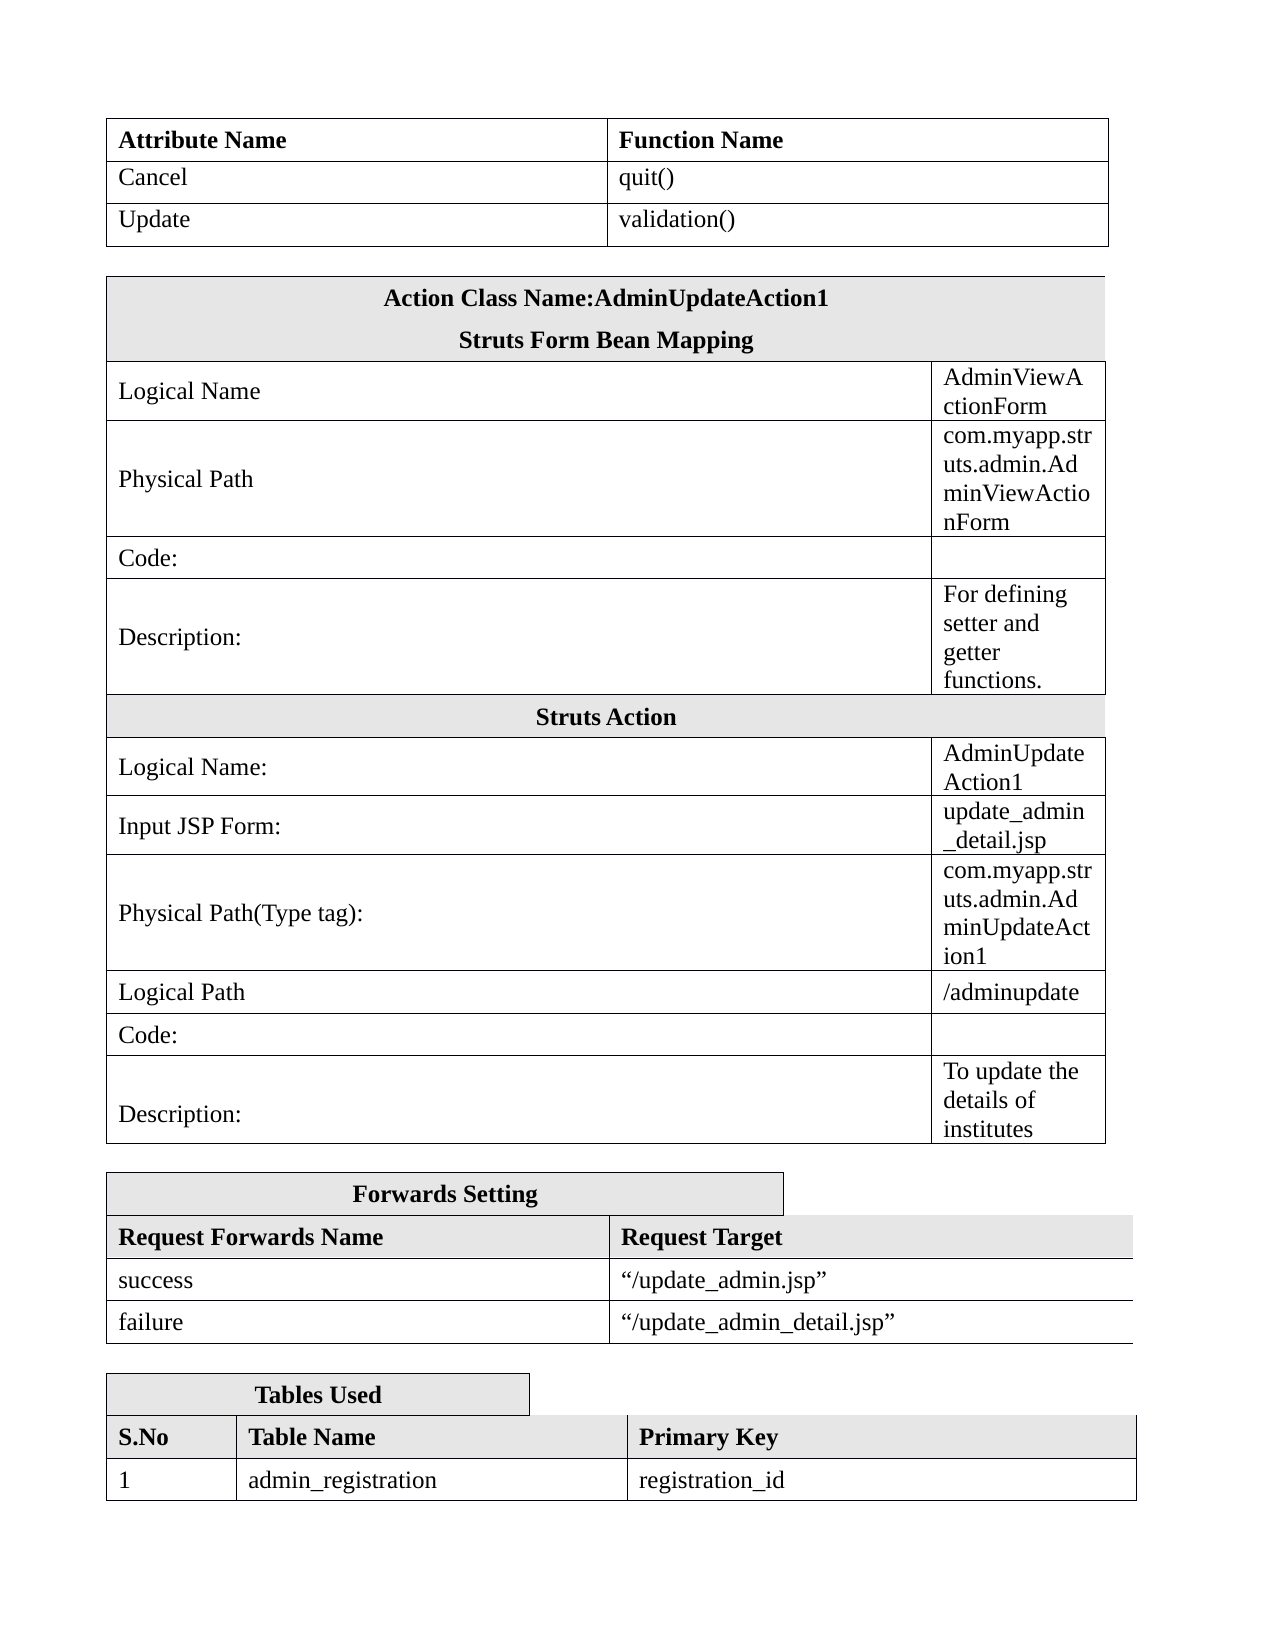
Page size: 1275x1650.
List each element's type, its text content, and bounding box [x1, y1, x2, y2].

table_cell Code: [107, 1014, 931, 1055]
table_cell quit() [608, 162, 1108, 203]
table_cell “/update_admin.jsp” [610, 1259, 1133, 1300]
table_cell Description: [107, 579, 931, 694]
table_cell success [107, 1259, 609, 1300]
table_cell com.myapp.struts.admin.AdminUpdateAction1 [932, 855, 1105, 970]
table_cell failure [107, 1301, 609, 1343]
table_cell [932, 1014, 1105, 1055]
table_cell /adminupdate [932, 971, 1105, 1012]
table_cell S.No [107, 1416, 236, 1458]
table_cell Table Name [237, 1415, 627, 1458]
table_header Forwards Setting [107, 1173, 783, 1215]
table_cell Input JSP Form: [107, 796, 931, 854]
table_cell To update the details of institutes [932, 1056, 1105, 1142]
table_cell For defining setter and getter functions. [932, 579, 1105, 694]
table_cell [932, 537, 1105, 578]
table_header Tables Used [107, 1374, 529, 1415]
table_cell update_admin_detail.jsp [932, 796, 1105, 854]
table_cell 1 [107, 1459, 236, 1500]
table_cell Code: [107, 537, 931, 578]
table_cell Cancel [107, 162, 607, 203]
table_cell Physical Path(Type tag): [107, 855, 931, 970]
table_cell Update [107, 204, 607, 246]
table_cell Request Target [610, 1215, 1133, 1257]
table_cell admin_registration [237, 1459, 627, 1500]
table_cell Logical Path [107, 971, 931, 1012]
table_cell Struts Form Bean Mapping [107, 318, 1105, 361]
table_cell AdminViewActionForm [932, 362, 1105, 419]
table_cell Request Forwards Name [107, 1216, 609, 1257]
table_cell Logical Name [107, 362, 931, 419]
table_cell validation() [608, 204, 1108, 246]
table_cell com.myapp.struts.admin.AdminViewActionForm [932, 421, 1105, 536]
table_cell “/update_admin_detail.jsp” [610, 1301, 1133, 1343]
table_cell Struts Action [107, 695, 1105, 737]
table_cell Logical Name: [107, 738, 931, 795]
table_cell registration_id [628, 1459, 1136, 1500]
table_cell Function Name [608, 119, 1108, 161]
table_cell Attribute Name [107, 119, 607, 161]
table_cell Description: [107, 1056, 931, 1142]
table_cell Primary Key [628, 1415, 1136, 1458]
table_cell Physical Path [107, 421, 931, 536]
table_header Action Class Name:AdminUpdateAction1 [107, 277, 1105, 318]
table_cell AdminUpdateAction1 [932, 738, 1105, 795]
